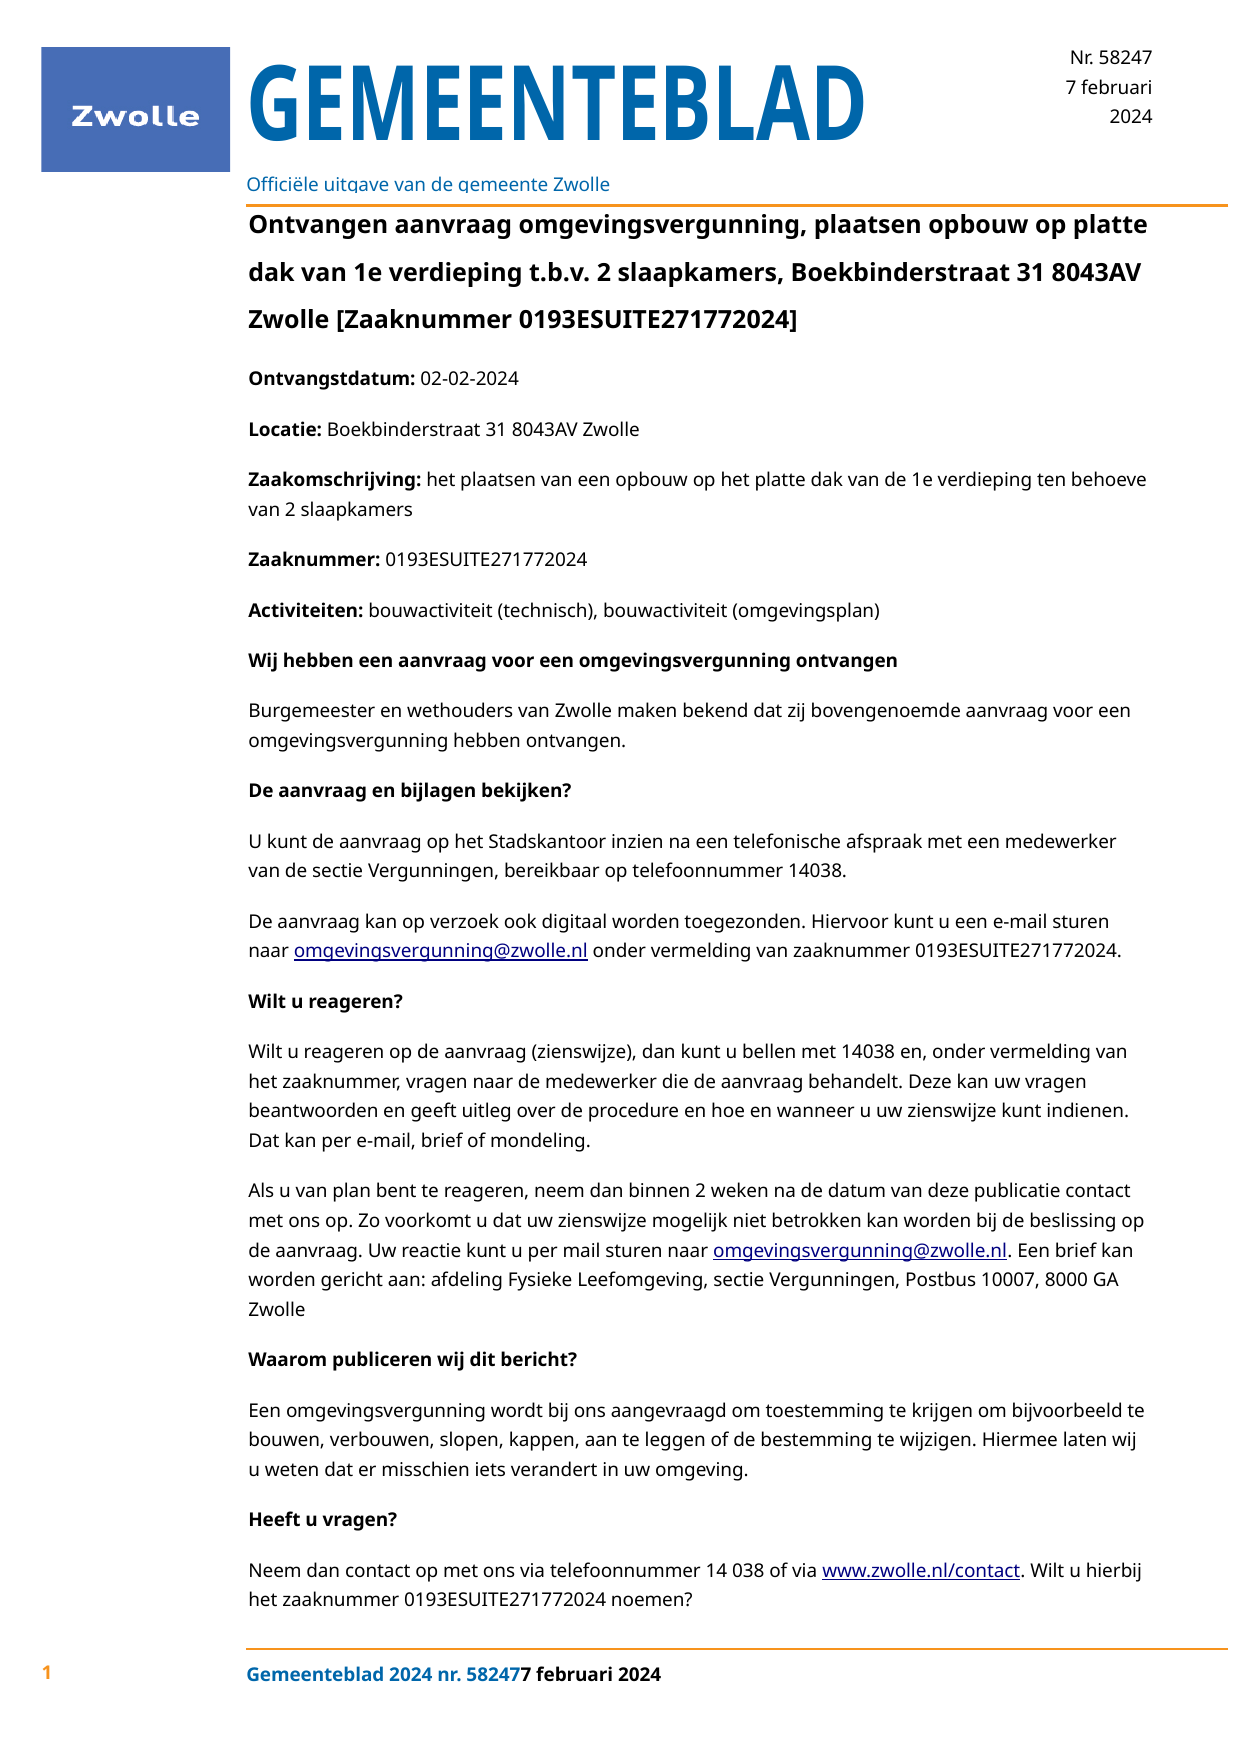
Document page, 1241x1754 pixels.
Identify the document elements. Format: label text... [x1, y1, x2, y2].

text Als u van plan bent te reageren, neem dan binnen 2 weken na de datum van deze publicatie contact met ons op. Zo voorkomt u dat uw zienswijze mogelijk niet betrokken kan worden bij de beslissing op de aanvraag. Uw reactie kunt u per mail sturen naar omgevingsvergunning@zwolle.nl. Een brief kan worden gericht aan: afdeling Fysieke Leefomgeving, sectie Vergunningen, Postbus 10007, 8000 GA Zwolle [248, 1178, 1152, 1322]
text Ontvangen aanvraag omgevingsvergunning, plaatsen opbouw op platte dak van 1e verdieping t.b.v. 2 slaapkamers, Boekbinderstraat 31 8043AV Zwolle [Zaaknummer 0193ESUITE271772024] [248, 207, 1152, 336]
text Activiteiten: bouwactiviteit (technisch), bouwactiviteit (omgevingsplan) [248, 597, 1152, 622]
text Ontvangstdatum: 02-02-2024 [248, 366, 1152, 391]
picture [41, 47, 231, 172]
text De aanvraag kan op verzoek ook digitaal worden toegezonden. Hiervoor kunt u een e-mail sturen naar omgevingsvergunning@zwolle.nl onder vermelding van zaaknummer 0193ESUITE271772024. [248, 908, 1152, 963]
text Waarom publiceren wij dit bericht? [248, 1346, 1152, 1372]
text Wij hebben een aanvraag voor een omgevingsvergunning ontvangen [248, 647, 1152, 673]
text Wilt u reageren? [248, 988, 1152, 1014]
text Wilt u reageren op de aanvraag (zienswijze), dan kunt u bellen met 14038 en, onder vermelding van het zaaknummer, vragen naar de medewerker die de aanvraag behandelt. Deze kan uw vragen beantwoorden en geeft uitleg over de procedure en hoe en wanneer u uw zienswijze kunt indienen. Dat kan per e-mail, brief of mondeling. [248, 1038, 1152, 1153]
text Zaaknummer: 0193ESUITE271772024 [248, 546, 1152, 572]
text Zaakomschrijving: het plaatsen van een opbouw op het platte dak van de 1e verdieping ten behoeve van 2 slaapkamers [248, 466, 1152, 522]
text Burgemeester en wethouders van Zwolle maken bekend dat zij bovengenoemde aanvraag voor een omgevingsvergunning hebben ontvangen. [248, 698, 1152, 753]
text De aanvraag en bijlagen bekijken? [248, 778, 1152, 803]
text Neem dan contact op met ons via telefoonnummer 14 038 of via www.zwolle.nl/contact. Wilt u hierbij het zaaknummer 0193ESUITE271772024 noemen? [248, 1557, 1152, 1612]
text U kunt de aanvraag op het Stadskantoor inzien na een telefonische afspraak met een medewerker van de sectie Vergunningen, bereikbaar op telefoonnummer 14038. [248, 828, 1152, 883]
text Een omgevingsvergunning wordt bij ons aangevraagd om toestemming te krijgen om bijvoorbeeld te bouwen, verbouwen, slopen, kappen, aan te leggen of de bestemming te wijzigen. Hiermee laten wij u weten dat er misschien iets verandert in uw omgeving. [248, 1397, 1152, 1482]
text Heeft u vragen? [248, 1506, 1152, 1532]
text Locatie: Boekbinderstraat 31 8043AV Zwolle [248, 416, 1152, 442]
